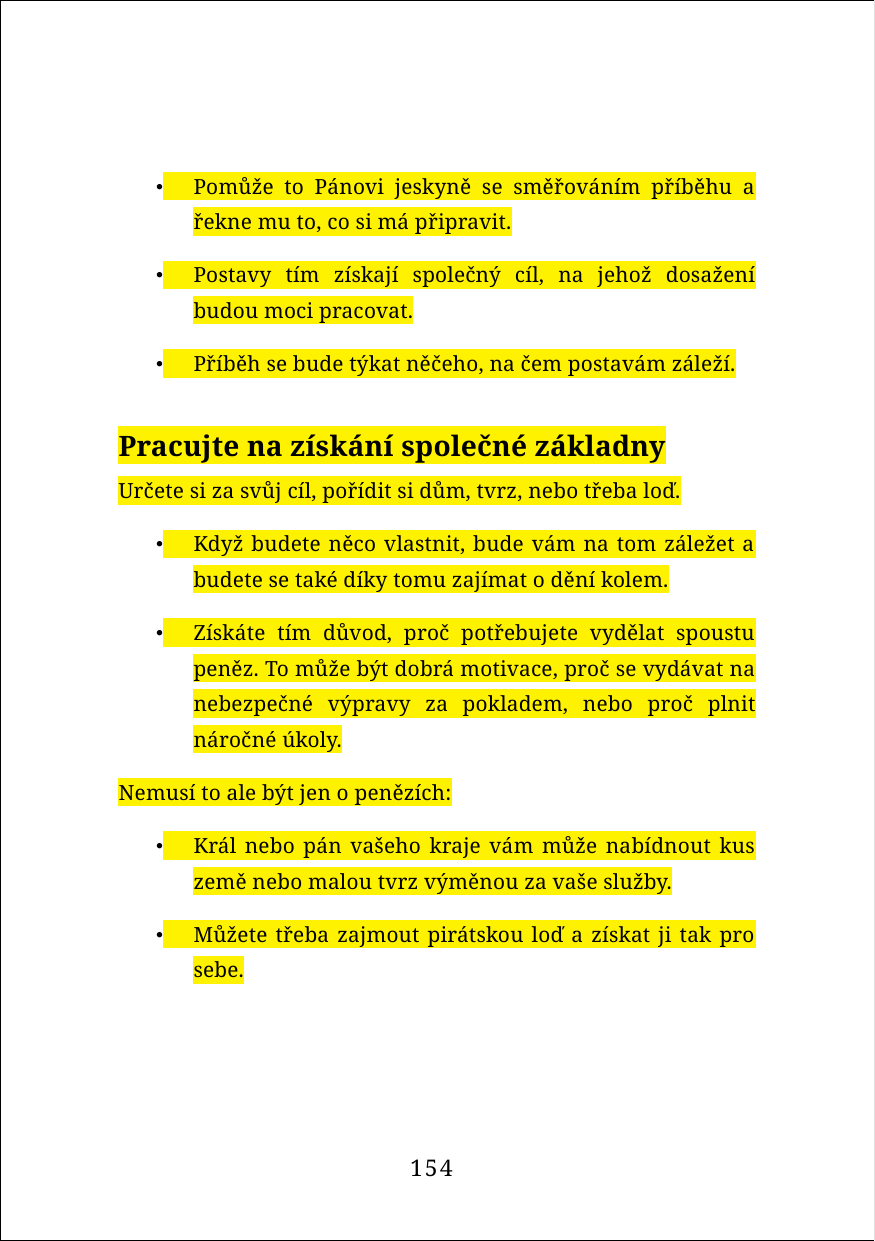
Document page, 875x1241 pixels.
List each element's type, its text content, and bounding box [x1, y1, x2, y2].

subtitle Pracujte na získání společné základny [118, 426, 756, 464]
list Král nebo pán vašeho kraje vám může nabídnout kus země nebo malou tvrz výměnou za vaše služby. [156, 831, 756, 895]
list Získáte tím důvod, proč potřebujete vydělat spoustu peněz. To může být dobrá motivace, proč se vydávat na nebezpečné výpravy za pokladem, nebo proč plnit náročné úkoly. [156, 618, 756, 753]
list Příběh se bude týkat něčeho, na čem postavám záleží. [156, 349, 756, 378]
list Můžete třeba zajmout pirátskou loď a získat ji tak pro sebe. [156, 920, 756, 984]
text Určete si za svůj cíl, pořídit si dům, tvrz, nebo třeba loď. [118, 476, 756, 505]
text Nemusí to ale být jen o penězích: [118, 778, 756, 806]
list Pomůže to Pánovi jeskyně se směřováním příběhu a řekne mu to, co si má připravit. [156, 172, 756, 236]
list Když budete něco vlastnit, bude vám na tom záležet a budete se také díky tomu zajímat o dění kolem. [156, 529, 756, 593]
list Postavy tím získají společný cíl, na jehož dosažení budou moci pracovat. [156, 261, 756, 324]
